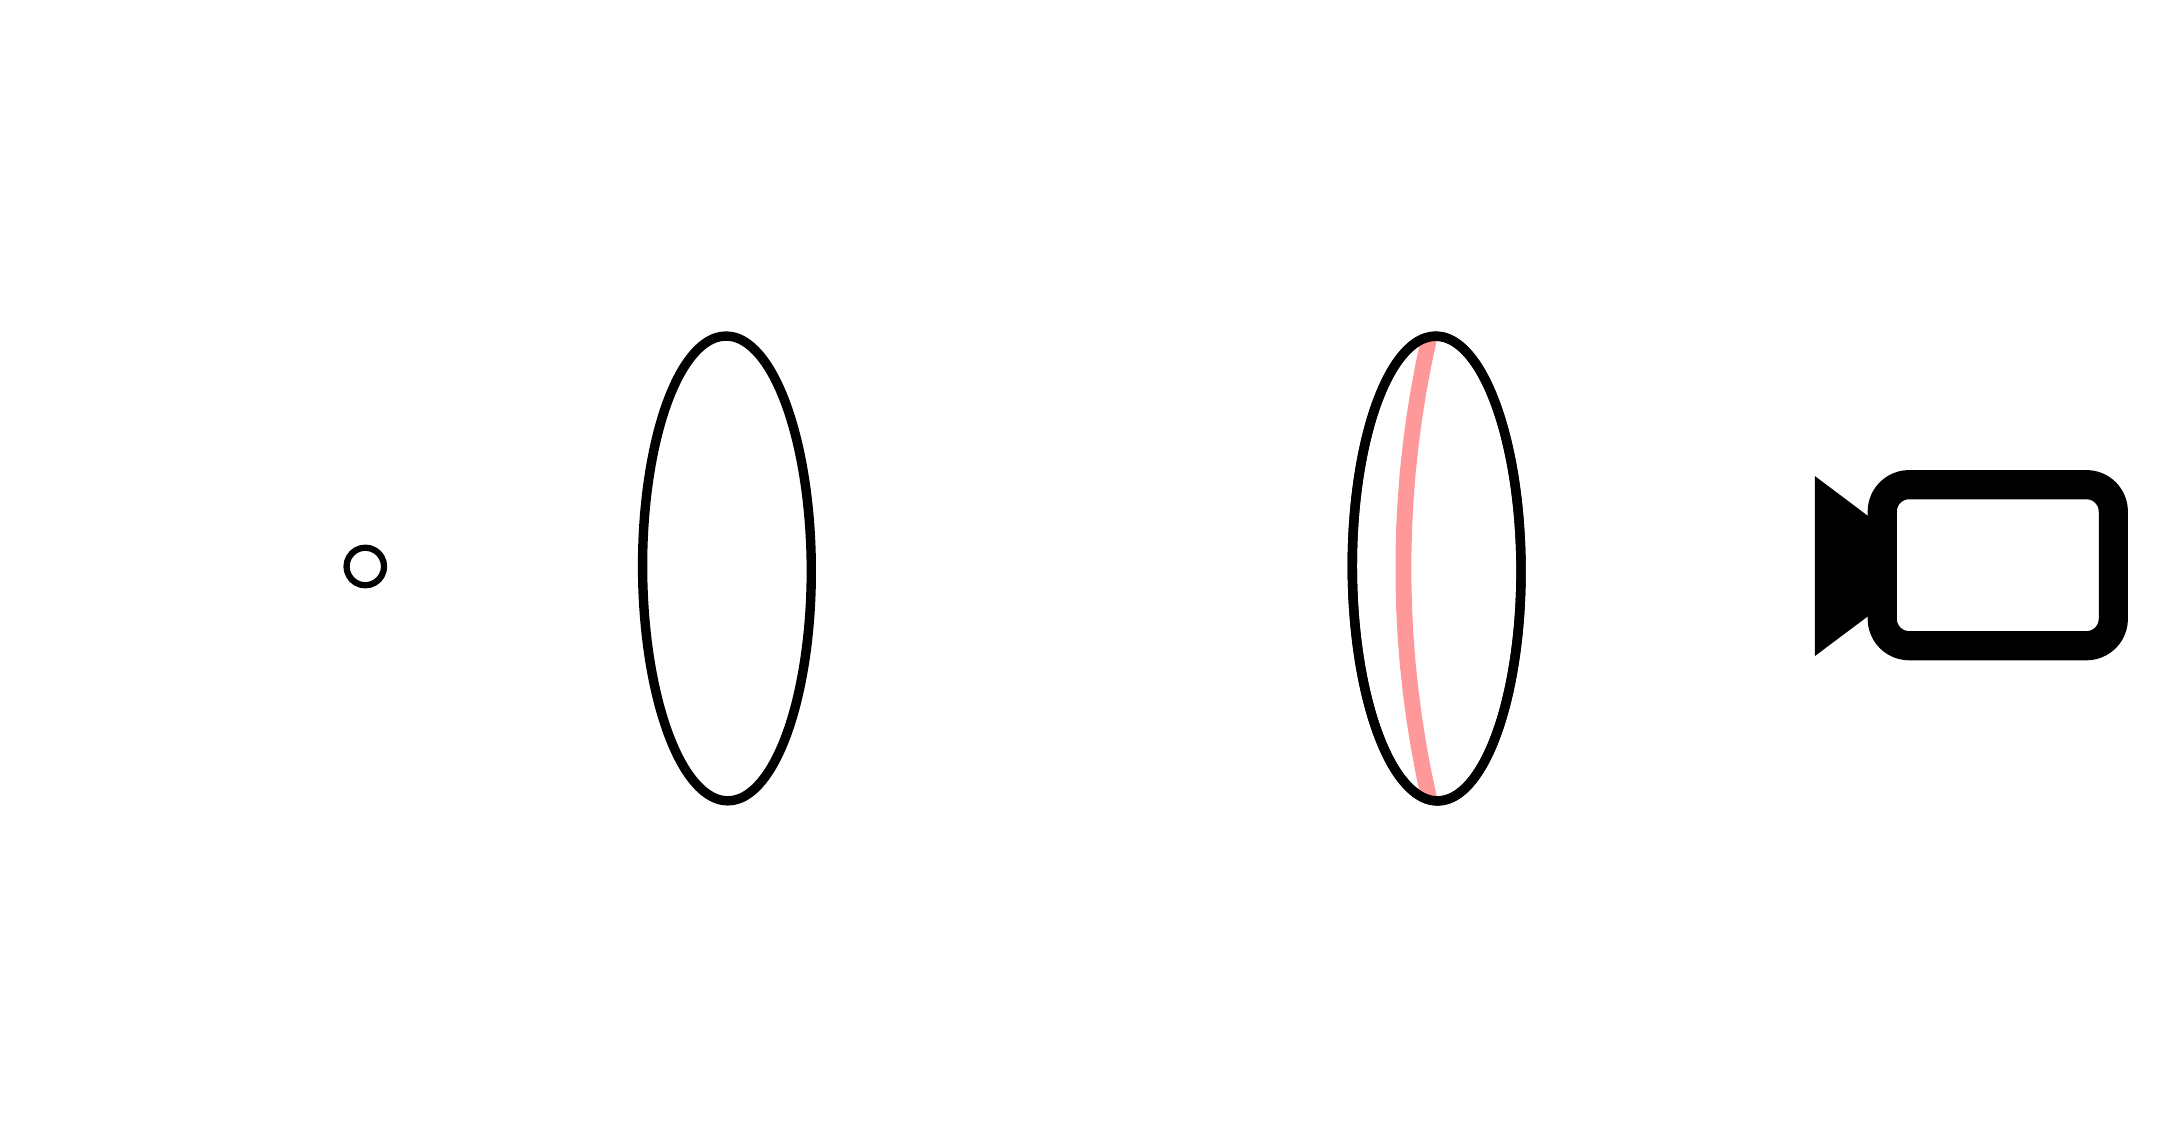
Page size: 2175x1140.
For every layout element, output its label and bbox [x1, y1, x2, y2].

text_box [1814, 476, 1875, 657]
text_box [642, 0, 1747, 1140]
text_box [1882, 484, 2114, 646]
